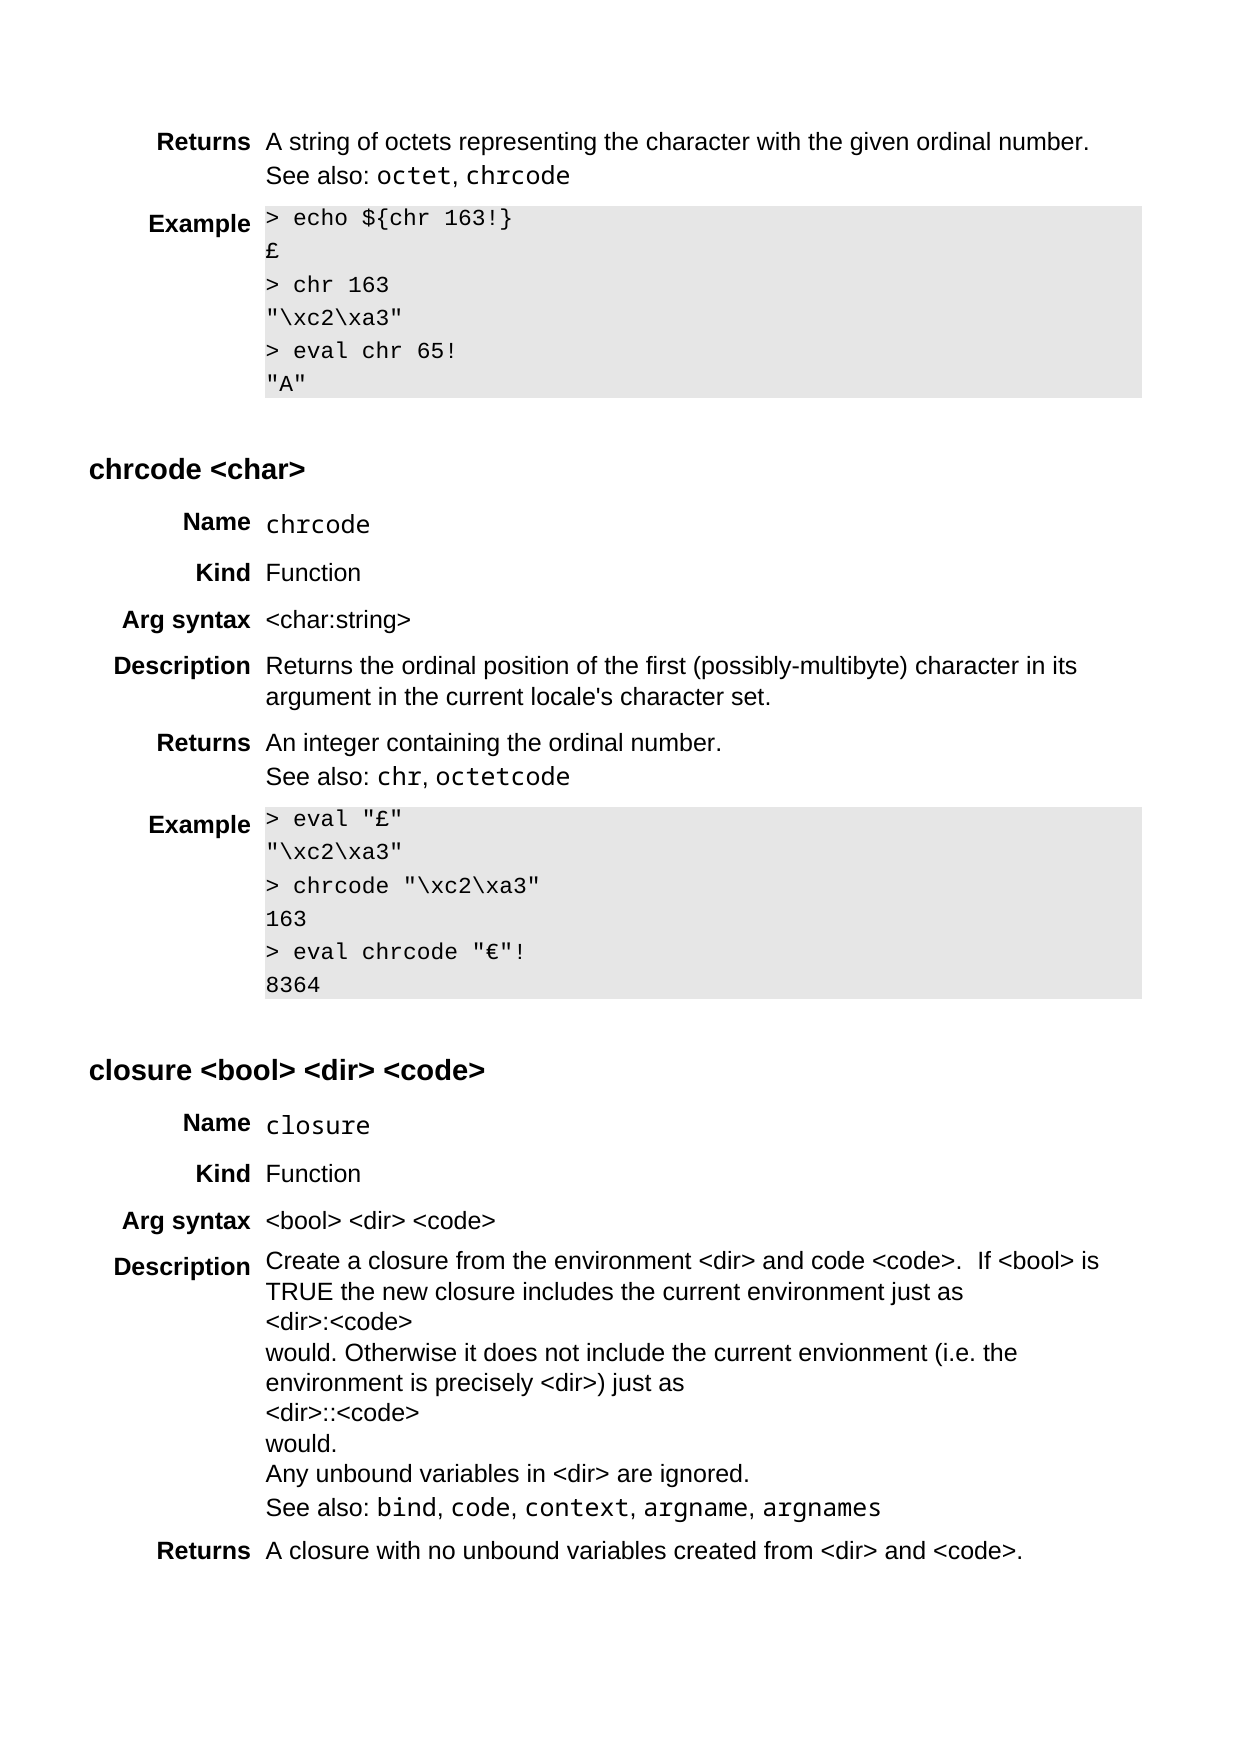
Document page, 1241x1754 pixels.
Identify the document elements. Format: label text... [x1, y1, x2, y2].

table_cell Description [89, 642, 262, 719]
table_cell Returns [89, 118, 262, 201]
table_cell <char:string> [263, 596, 1145, 642]
table_cell Example [89, 201, 262, 404]
table_header chrcode [263, 498, 1145, 549]
table_cell An integer containing the ordinal number. See also: chr, octetcode [263, 719, 1145, 802]
table_header Name [89, 1099, 262, 1150]
table_cell Kind [89, 1150, 262, 1197]
table_cell Create a closure from the environment <dir> and code <code>. If <bool> is TRUE the new closure includes the current environment just as <dir>:<code> would. Otherwise it does not include the current envionment (i.e. the environment is precisely <dir>) just as <dir>::<code> would. Any unbound variables in <dir> are ignored. See also: bind, code, context, argname, argnames [263, 1243, 1145, 1527]
table_cell > echo ${chr 163!} £ > chr 163 "\xc2\xa3" > eval chr 65! "A" [263, 201, 1145, 404]
table_cell A string of octets representing the character with the given ordinal number. See also: octet, chrcode [263, 118, 1145, 201]
table_header closure [263, 1099, 1145, 1150]
table_cell Example [89, 802, 262, 1005]
table_cell Arg syntax [89, 1197, 262, 1243]
table_cell Returns [89, 1527, 262, 1573]
table_cell Description [89, 1243, 262, 1527]
table_cell Arg syntax [89, 596, 262, 642]
table_cell Function [263, 1150, 1145, 1197]
table_cell Kind [89, 549, 262, 596]
table_cell A closure with no unbound variables created from <dir> and <code>. [263, 1527, 1145, 1573]
table_cell Returns [89, 719, 262, 802]
subtitle chrcode <char> [88, 452, 1145, 485]
subtitle closure <bool> <dir> <code> [88, 1053, 1145, 1086]
table_cell Function [263, 549, 1145, 596]
table_cell > eval "£" "\xc2\xa3" > chrcode "\xc2\xa3" 163 > eval chrcode "€"! 8364 [263, 802, 1145, 1005]
table_cell Returns the ordinal position of the first (possibly-multibyte) character in its argument in the current locale's character set. [263, 642, 1145, 719]
table_header Name [89, 498, 262, 549]
table_cell <bool> <dir> <code> [263, 1197, 1145, 1243]
